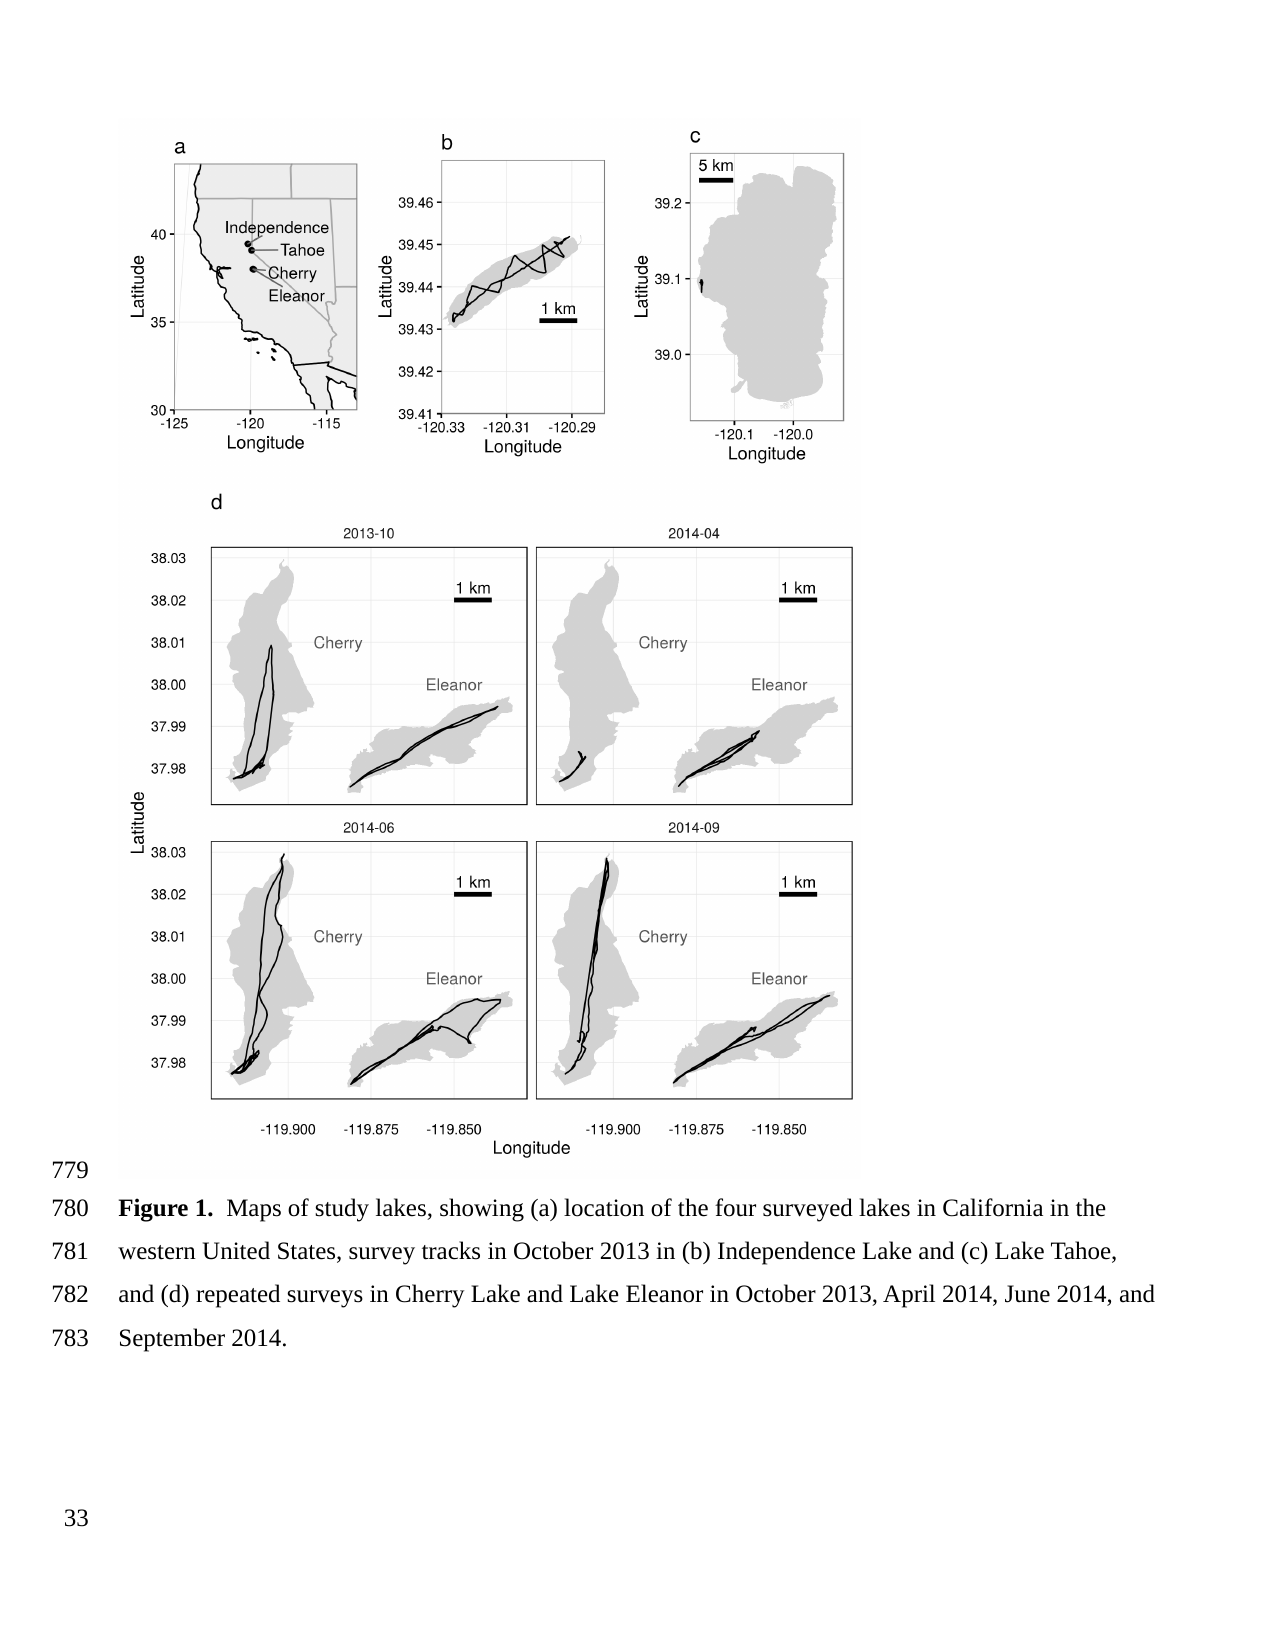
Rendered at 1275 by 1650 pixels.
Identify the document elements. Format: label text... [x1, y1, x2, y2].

text Figure 1. Maps of study lakes, showing (a) location of the four surveyed lakes in California in the western United States, survey tracks in October 2013 in (b) Independence Lake and (c) Lake Tahoe, and (d) repeated surveys in Cherry Lake and Lake Eleanor in October 2013, April 2014, June 2014, and September 2014. [118, 1193, 1157, 1351]
picture [118, 118, 861, 1179]
